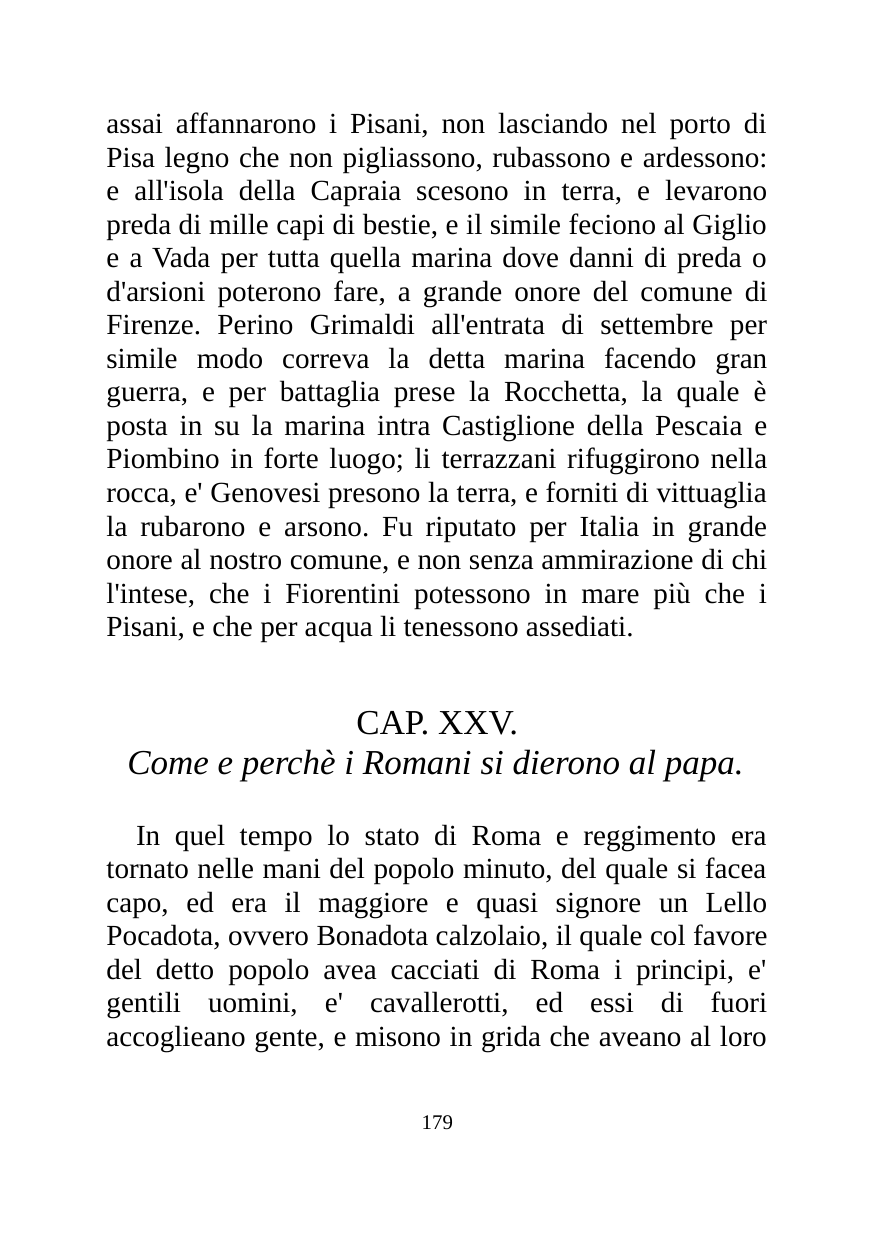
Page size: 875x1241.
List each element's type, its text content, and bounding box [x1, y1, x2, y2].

text In quel tempo lo stato di Roma e reggimento era tornato nelle mani del popolo minuto, del quale si facea capo, ed era il maggiore e quasi signore un Lello Pocadota, ovvero Bonadota calzolaio, il quale col favore del detto popolo avea cacciati di Roma i principi, e' gentili uomini, e' cavallerotti, ed essi di fuori accoglieano gente, e misono in grida che aveano al loro [106, 818, 768, 1053]
text assai affannarono i Pisani, non lasciando nel porto di Pisa legno che non pigliassono, rubassono e ardessono: e all'isola della Capraia scesono in terra, e levarono preda di mille capi di bestie, e il simile feciono al Giglio e a Vada per tutta quella marina dove danni di preda o d'arsioni poterono fare, a grande onore del comune di Firenze. Perino Grimaldi all'entrata di settembre per simile modo correva la detta marina facendo gran guerra, e per battaglia prese la Rocchetta, la quale è posta in su la marina intra Castiglione della Pescaia e Piombino in forte luogo; li terrazzani rifuggirono nella rocca, e' Genovesi presono la terra, e forniti di vittuaglia la rubarono e arsono. Fu riputato per Italia in grande onore al nostro comune, e non senza ammirazione di chi l'intese, che i Fiorentini potessono in mare più che i Pisani, e che per acqua li tenessono assediati. [106, 106, 768, 643]
subtitle CAP. XXV. Come e perchè i Romani si dierono al papa. [106, 702, 768, 782]
